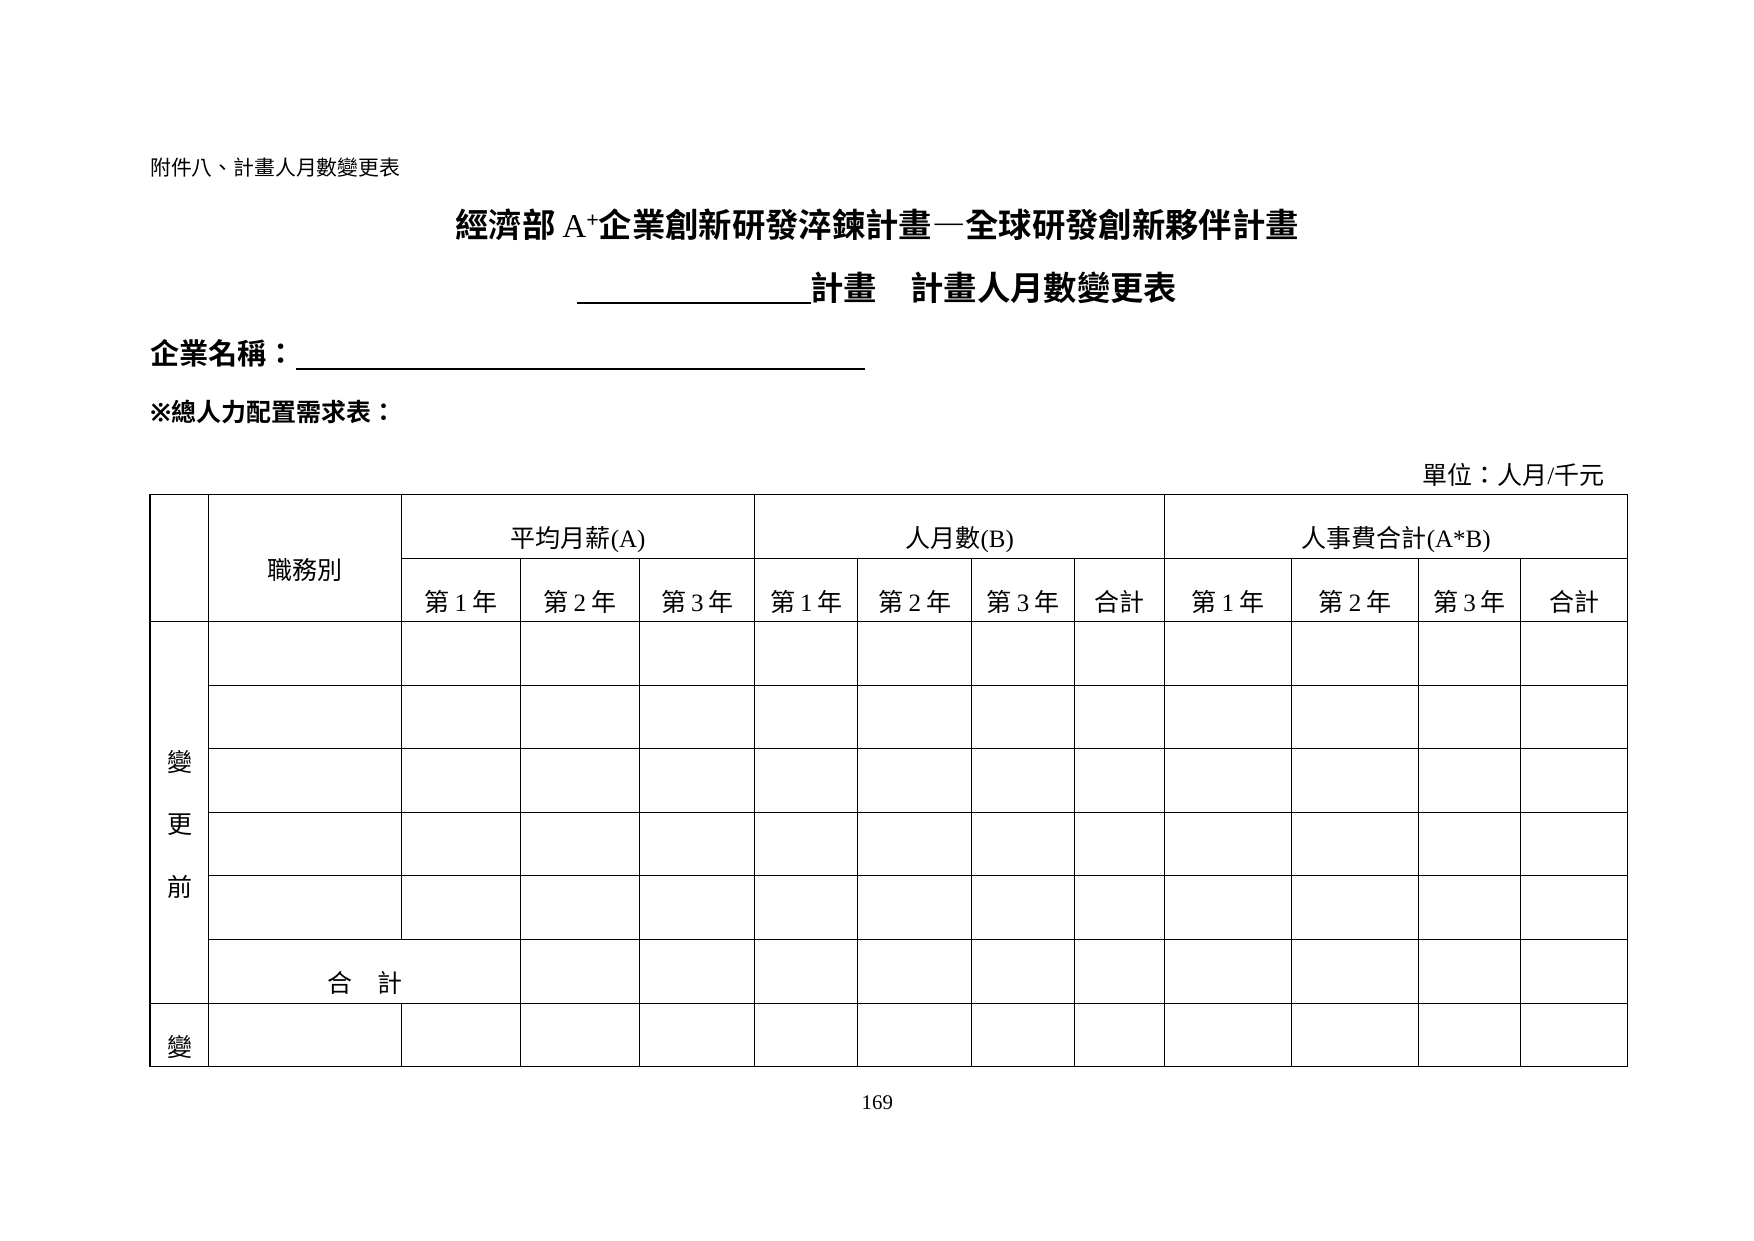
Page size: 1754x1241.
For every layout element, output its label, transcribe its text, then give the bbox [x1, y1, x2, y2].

table_cell [1075, 686, 1164, 748]
table_cell [640, 940, 754, 1002]
table_cell [1165, 749, 1291, 812]
table_cell [1292, 622, 1418, 685]
table_cell 第3年 [640, 559, 754, 621]
table_cell [972, 686, 1074, 748]
table_cell [1419, 876, 1520, 939]
table_cell [640, 749, 754, 812]
table_cell [640, 686, 754, 748]
table_cell [858, 813, 971, 875]
table_cell [755, 1004, 857, 1066]
table_cell [1419, 1004, 1520, 1066]
table_cell [640, 622, 754, 685]
table_cell [521, 686, 639, 748]
table_cell [858, 622, 971, 685]
text 計畫 計畫人月數變更表 [150, 244, 1604, 307]
table_cell [858, 940, 971, 1002]
table_cell [1521, 1004, 1627, 1066]
table_cell [209, 1004, 401, 1066]
table_cell [1075, 940, 1164, 1002]
table_cell [1165, 813, 1291, 875]
table_cell [755, 622, 857, 685]
table_cell 第2年 [858, 559, 971, 621]
table_cell 第1年 [755, 559, 857, 621]
table_cell [1292, 813, 1418, 875]
table_cell [402, 686, 520, 748]
table_cell [402, 749, 520, 812]
table_cell [640, 876, 754, 939]
text 企業名稱： [150, 307, 1604, 369]
table_cell [521, 1004, 639, 1066]
table_cell [209, 622, 401, 685]
table_cell [1521, 940, 1627, 1002]
table_cell [858, 876, 971, 939]
table_cell [1165, 622, 1291, 685]
table_cell [1521, 813, 1627, 875]
table_cell [209, 749, 401, 812]
table_cell [402, 622, 520, 685]
table_cell [972, 622, 1074, 685]
table_cell [1521, 876, 1627, 939]
table_cell 第2年 [521, 559, 639, 621]
table_cell [1292, 1004, 1418, 1066]
table_cell [755, 813, 857, 875]
table_header 平均月薪(A) [402, 495, 754, 558]
table_cell [972, 940, 1074, 1002]
table_cell [521, 940, 639, 1002]
table_cell 合計 [1521, 559, 1627, 621]
table_cell [1165, 686, 1291, 748]
table_cell [1165, 876, 1291, 939]
table_cell [402, 876, 520, 939]
table_cell [521, 749, 639, 812]
table_cell [402, 1004, 520, 1066]
table_header [151, 495, 208, 621]
table_header 職務別 [209, 495, 401, 621]
table_cell [1419, 749, 1520, 812]
table_cell 第3年 [972, 559, 1074, 621]
table_header 人月數(B) [755, 495, 1164, 558]
table_cell [1075, 749, 1164, 812]
table_cell 第3年 [1419, 559, 1520, 621]
table_cell 第1年 [1165, 559, 1291, 621]
table_cell [1075, 813, 1164, 875]
table_cell [1075, 622, 1164, 685]
table_cell [640, 813, 754, 875]
table_cell 變更前 [151, 622, 208, 1002]
table_cell [209, 686, 401, 748]
table_cell [1292, 686, 1418, 748]
table_cell [972, 876, 1074, 939]
table_cell [640, 1004, 754, 1066]
table_cell [209, 813, 401, 875]
table_cell [1165, 1004, 1291, 1066]
table_cell [1292, 749, 1418, 812]
table_cell [755, 749, 857, 812]
table_cell [521, 813, 639, 875]
table_cell [755, 876, 857, 939]
table_cell 第1年 [402, 559, 520, 621]
table_cell [1419, 622, 1520, 685]
table_cell [755, 940, 857, 1002]
table_cell [858, 1004, 971, 1066]
table_cell [209, 876, 401, 939]
text ※總人力配置需求表： [150, 369, 1604, 432]
table_cell [1075, 1004, 1164, 1066]
table_cell 合計 [1075, 559, 1164, 621]
table_cell [755, 686, 857, 748]
table_cell [972, 813, 1074, 875]
text 附件八、計畫人月數變更表 [150, 151, 1604, 182]
table_cell [1165, 940, 1291, 1002]
table_cell [521, 876, 639, 939]
table_cell [521, 622, 639, 685]
table_cell [1075, 876, 1164, 939]
table_cell [858, 749, 971, 812]
table_cell [402, 813, 520, 875]
table_header 人事費合計(A*B) [1165, 495, 1627, 558]
text 經濟部A+企業創新研發淬鍊計畫—全球研發創新夥伴計畫 [150, 182, 1604, 244]
table_cell [1292, 876, 1418, 939]
table_cell [1419, 813, 1520, 875]
table_cell [1521, 622, 1627, 685]
table_cell [1419, 940, 1520, 1002]
table_cell [1521, 686, 1627, 748]
table_cell [972, 749, 1074, 812]
table_cell 變 [151, 1004, 208, 1066]
table_cell [1521, 749, 1627, 812]
table_cell [1419, 686, 1520, 748]
table_cell 第2年 [1292, 559, 1418, 621]
table_cell [972, 1004, 1074, 1066]
table_cell [1292, 940, 1418, 1002]
text 單位：人月/千元 [150, 432, 1604, 494]
table_cell 合 計 [209, 940, 520, 1002]
table_cell [858, 686, 971, 748]
